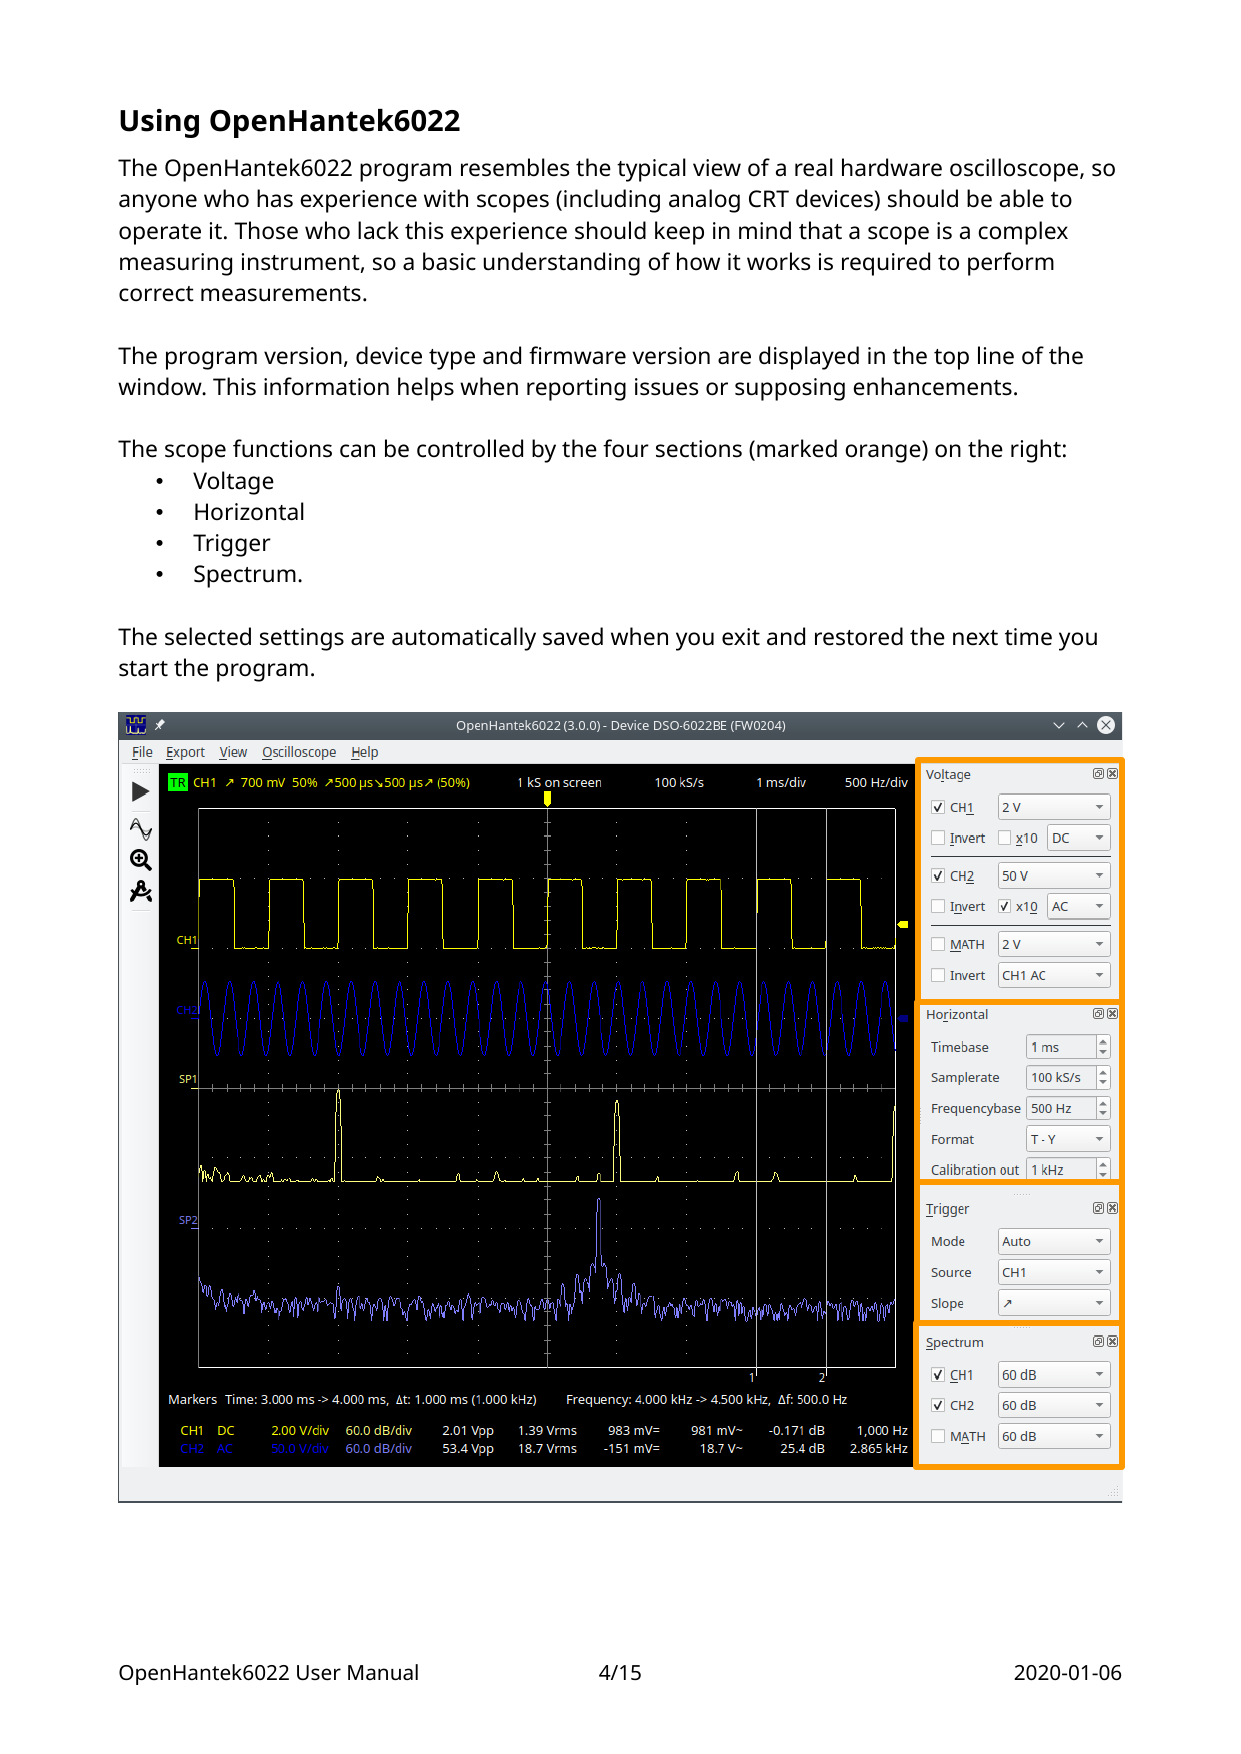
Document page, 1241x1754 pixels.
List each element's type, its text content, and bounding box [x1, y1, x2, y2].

list Voltage [156, 465, 1122, 496]
text The selected settings are automatically saved when you exit and restored the next time you start the program. [118, 621, 1122, 683]
text The scope functions can be controlled by the four sections (marked orange) on the right: [118, 433, 1122, 465]
picture [921, 763, 1119, 999]
text The program version, device type and firmware version are displayed in the top line of the window. This information helps when reporting issues or supposing enhancements. [118, 340, 1122, 402]
picture [118, 712, 1123, 1503]
text The OpenHantek6022 program resembles the typical view of a real hardware oscilloscope, so anyone who has experience with scopes (including analog CRT devices) should be able to operate it. Those who lack this experience should keep in mind that a scope is a complex measuring instrument, so a basic understanding of how it works is required to perform correct measurements. [118, 152, 1122, 308]
list Horizontal [156, 496, 1122, 527]
picture [919, 1326, 1119, 1464]
picture [920, 1005, 1119, 1179]
picture [920, 1185, 1119, 1320]
list Trigger [156, 527, 1122, 558]
subtitle Using OpenHantek6022 [118, 100, 1122, 140]
list Spectrum. [156, 558, 1122, 590]
